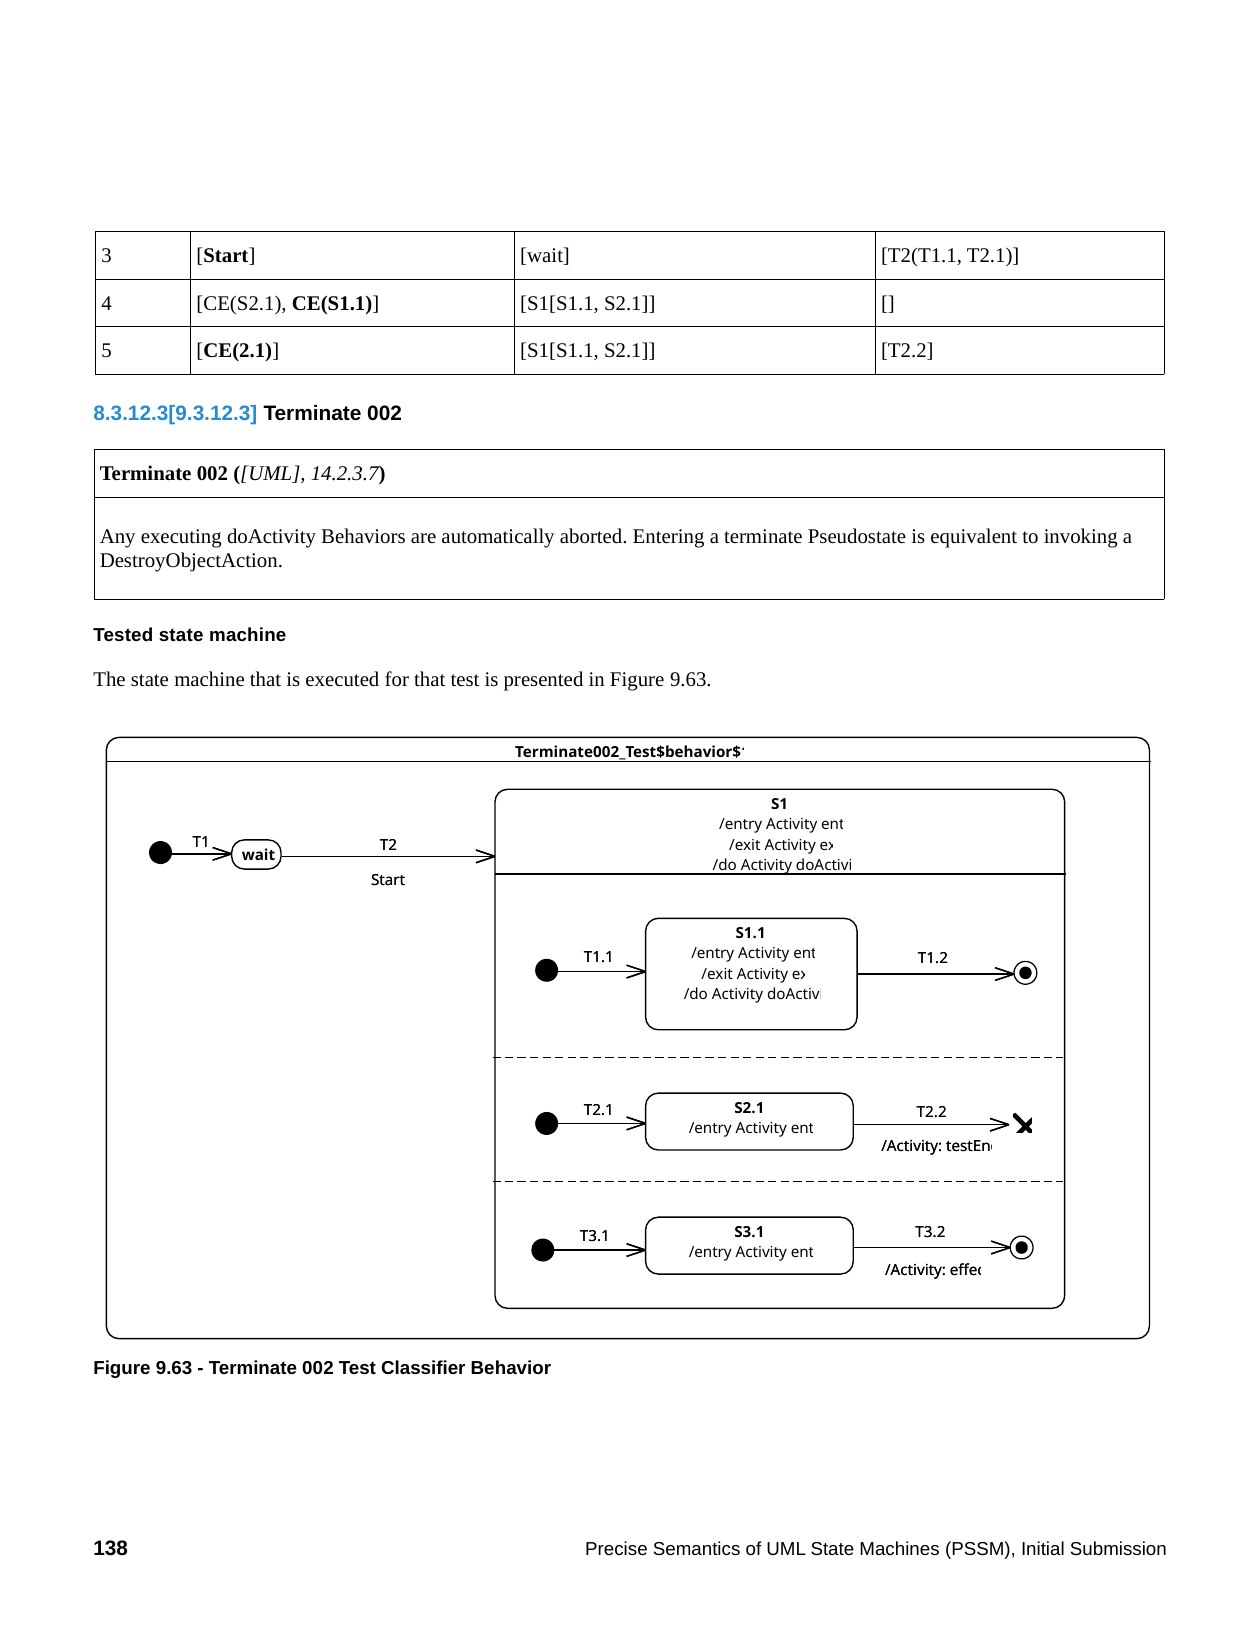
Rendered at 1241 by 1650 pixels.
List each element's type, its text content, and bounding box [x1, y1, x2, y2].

subtitle Terminate 002 [93, 399, 1164, 424]
table_cell [wait] [515, 232, 875, 279]
table_cell 3 [96, 232, 190, 279]
subtitle Tested state machine [93, 624, 1164, 645]
table_cell [T2.2] [876, 327, 1164, 374]
table_cell [S1[S1.1, S2.1]] [515, 280, 875, 326]
text Figure 9.63 - Terminate 002 Test Classifier Behavior [93, 724, 1164, 1378]
table_cell 4 [96, 280, 190, 326]
table_cell [S1[S1.1, S2.1]] [515, 327, 875, 374]
table_cell [CE(2.1)] [191, 327, 514, 374]
table_cell Any executing doActivity Behaviors are automatically aborted. Entering a terminate Pseudostate is equivalent to invoking a DestroyObjectAction. [95, 498, 1164, 599]
table_cell [] [876, 280, 1164, 326]
table_cell [CE(S2.1), CE(S1.1)] [191, 280, 514, 326]
table_cell 5 [96, 327, 190, 374]
table_header Terminate 002 ([UML], 14.2.3.7) [95, 450, 1164, 497]
table_cell [T2(T1.1, T2.1)] [876, 232, 1164, 279]
table_cell [Start] [191, 232, 514, 279]
text The state machine that is executed for that test is presented in Figure 9.63. [93, 666, 1164, 691]
